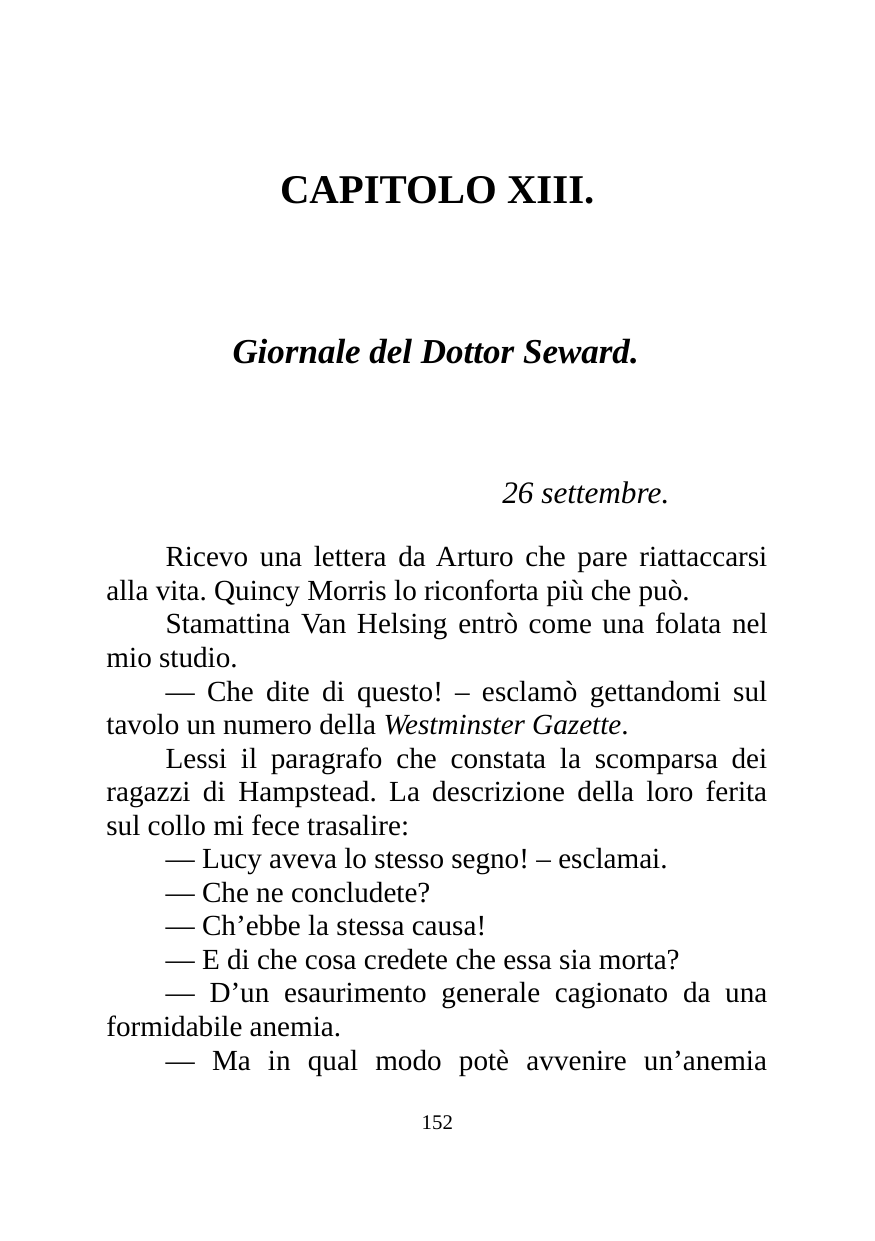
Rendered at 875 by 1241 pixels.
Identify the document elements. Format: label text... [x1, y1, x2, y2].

text — Ma in qual modo potè avvenire un’anemia [106, 1043, 768, 1076]
text — Ch’ebbe la stessa causa! [106, 908, 768, 942]
text Stamattina Van Helsing entrò come una folata nel mio studio. [106, 607, 768, 674]
text — E di che cosa credete che essa sia morta? [106, 942, 768, 976]
text — Che ne concludete? [106, 875, 768, 908]
text Ricevo una lettera da Arturo che pare riattaccarsi alla vita. Quincy Morris lo riconforta più che può. [106, 539, 768, 607]
text — D’un esaurimento generale cagionato da una formidabile anemia. [106, 976, 768, 1043]
text Lessi il paragrafo che constata la scomparsa dei ragazzi di Hampstead. La descrizione della loro ferita sul collo mi fece trasalire: [106, 741, 768, 841]
subtitle CAPITOLO XIII. [106, 165, 768, 212]
text — Lucy aveva lo stesso segno! – esclamai. [106, 841, 768, 875]
text — Che dite di questo! – esclamò gettandomi sul tavolo un numero della Westminster Gazette. [106, 674, 768, 741]
subtitle Giornale del Dottor Seward. [106, 330, 768, 371]
text 26 settembre. [106, 418, 768, 510]
